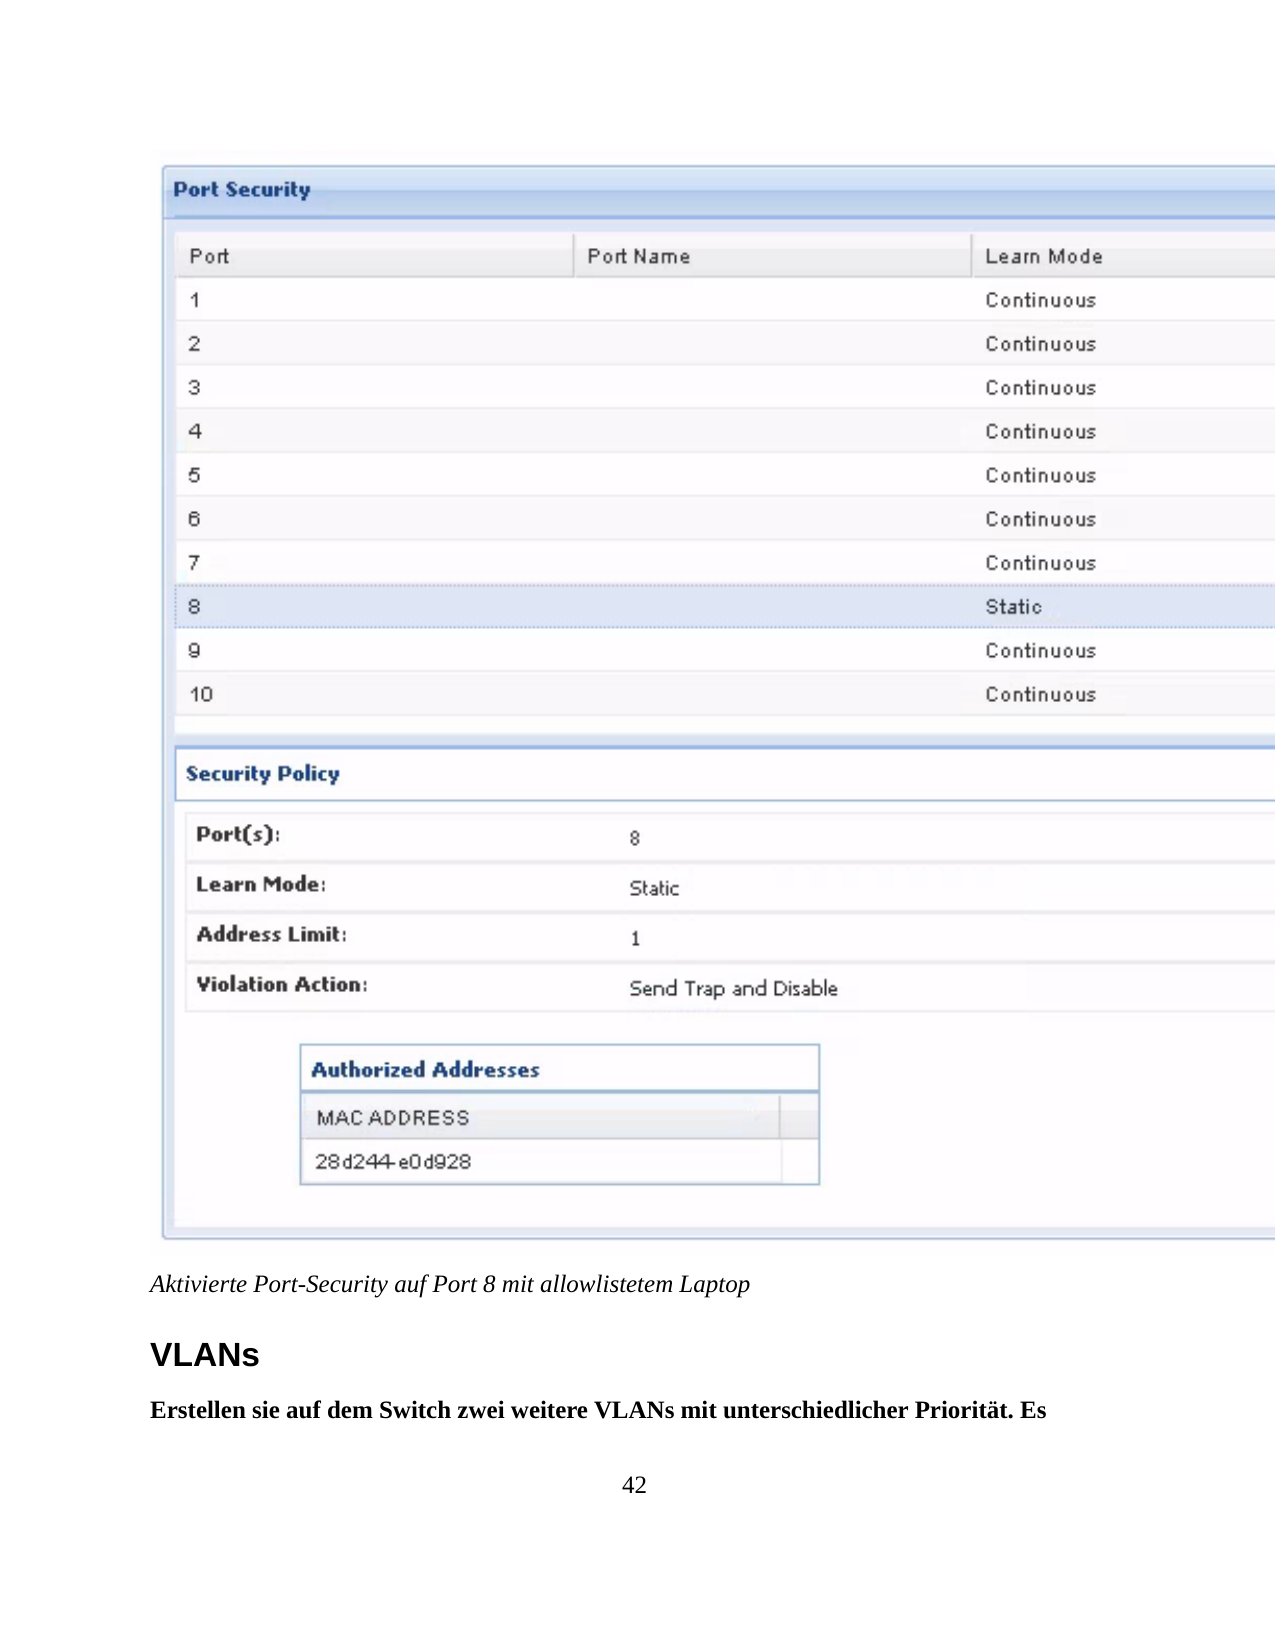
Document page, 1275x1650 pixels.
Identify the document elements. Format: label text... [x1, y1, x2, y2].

picture [150, 150, 1275, 1257]
subtitle VLANs [150, 1335, 1125, 1374]
text Aktivierte Port-Security auf Port 8 mit allowlistetem Laptop [150, 1269, 1125, 1297]
text Erstellen sie auf dem Switch zwei weitere VLANs mit unterschiedlicher Priorität. Es [150, 1395, 1125, 1424]
